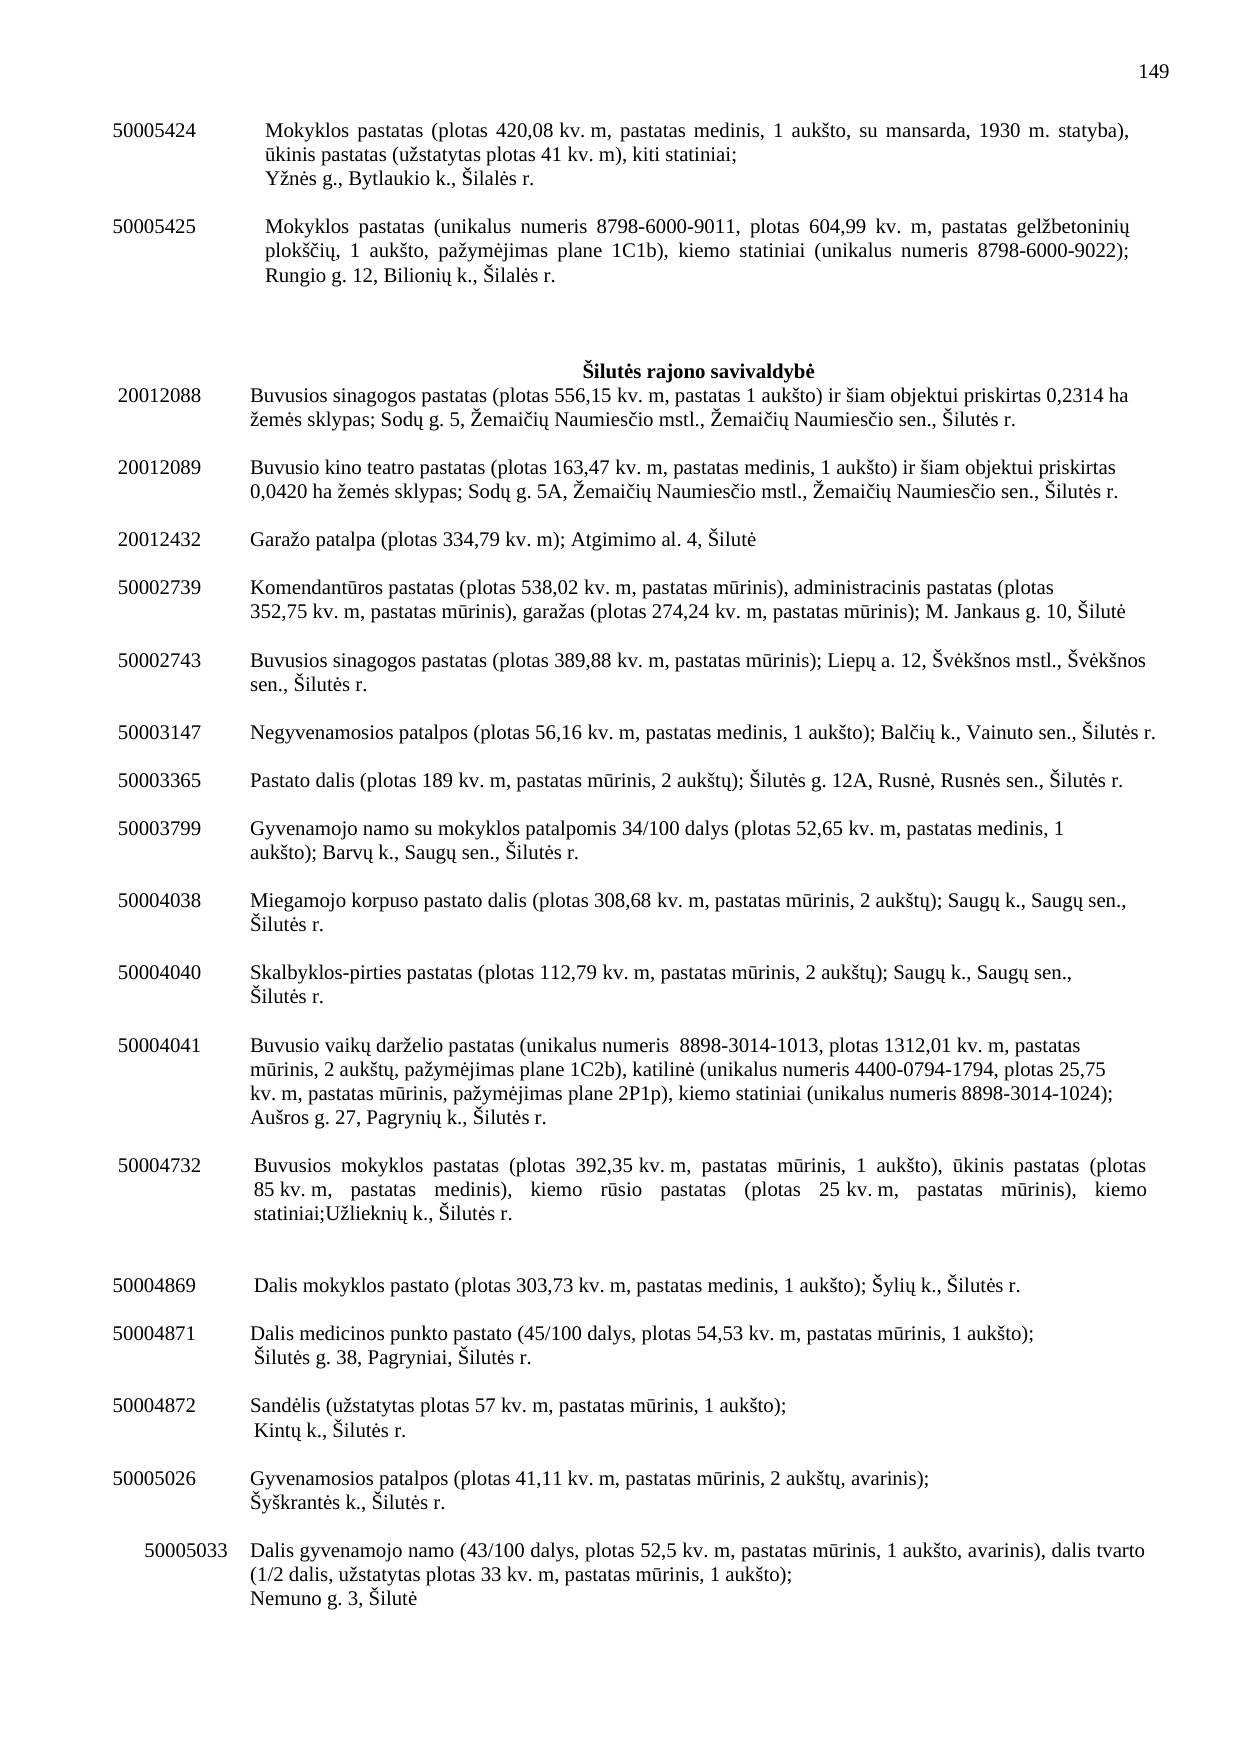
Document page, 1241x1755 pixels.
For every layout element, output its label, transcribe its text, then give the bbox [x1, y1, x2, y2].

table_cell [1142, 455, 1158, 503]
table_cell 20012088 [101, 383, 239, 431]
table_cell [101, 503, 1158, 527]
table_cell [1159, 335, 1175, 359]
table_cell [1159, 624, 1175, 647]
table_cell [1175, 1153, 1192, 1225]
table_cell [1159, 1249, 1175, 1273]
table_cell 50005425 [101, 214, 239, 311]
table_cell 50004038 [101, 888, 239, 936]
table_cell Buvusio kino teatro pastatas (plotas 163,47 kv. m, pastatas medinis, 1 aukšto) ir šiam objektui priskirtas 0,0420 ha žemės sklypas; Sodų g. 5A, Žemaičių Naumiesčio mstl., Žemaičių Naumiesčio sen., Šilutės r. [239, 455, 1142, 503]
table_cell Gyvenamojo namo su mokyklos patalpomis 34/100 dalys (plotas 52,65 kv. m, pastatas medinis, 1 aukšto); Barvų k., Saugų sen., Šilutės r. [239, 816, 1142, 864]
table_cell [1159, 1466, 1175, 1634]
table_cell [101, 1129, 1158, 1153]
table_cell [1175, 768, 1192, 792]
table_cell [1159, 455, 1175, 503]
table_cell [1159, 431, 1175, 455]
table_cell [1175, 624, 1192, 647]
table_cell 50005026 50005033 [101, 1466, 239, 1634]
table_cell [1159, 888, 1175, 936]
table_cell [1175, 311, 1192, 335]
table_cell [1142, 383, 1158, 431]
table_cell Pastato dalis (plotas 189 kv. m, pastatas mūrinis, 2 aukštų); Šilutės g. 12A, Rusnė, Rusnės sen., Šilutės r. [239, 768, 1142, 792]
table_cell Gyvenamosios patalpos (plotas 41,11 kv. m, pastatas mūrinis, 2 aukštų, avarinis); Šyškrantės k., Šilutės r. Dalis gyvenamojo namo (43/100 dalys, plotas 52,5 kv. m, pastatas mūrinis, 1 aukšto, avarinis), dalis tvarto (1/2 dalis, užstatytas plotas 33 kv. m, pastatas mūrinis, 1 aukšto); Nemuno g. 3, Šilutė [239, 1466, 1158, 1634]
table_cell 50004732 [101, 1153, 239, 1225]
table_cell [101, 311, 1158, 335]
table_cell [1175, 335, 1192, 359]
table_cell [101, 792, 1158, 816]
table_cell [1159, 1033, 1175, 1129]
table_cell [1175, 455, 1192, 503]
table_cell [1175, 1225, 1192, 1249]
table_cell [101, 359, 239, 383]
table_cell [1159, 214, 1175, 311]
table_cell [1175, 720, 1192, 744]
table_cell Buvusio vaikų darželio pastatas (unikalus numeris 8898-3014-1013, plotas 1312,01 kv. m, pastatas mūrinis, 2 aukštų, pažymėjimas plane 1C2b), katilinė (unikalus numeris 4400-0794-1794, plotas 25,75 kv. m, pastatas mūrinis, pažymėjimas plane 2P1p), kiemo statiniai (unikalus numeris 8898-3014-1024); Aušros g. 27, Pagrynių k., Šilutės r. [239, 1033, 1142, 1129]
table_cell 50004869 50004871 50004872 [101, 1273, 239, 1466]
table_cell [101, 431, 1158, 455]
table_cell [1142, 214, 1158, 311]
table_cell [101, 1225, 1158, 1249]
table_cell [1175, 960, 1192, 1008]
table_cell [1175, 792, 1192, 816]
table_cell [1159, 744, 1175, 768]
table_cell 50005424 [101, 118, 239, 214]
table_cell [1175, 936, 1192, 960]
table_cell [1159, 1129, 1175, 1153]
table_cell Buvusios mokyklos pastatas (plotas 392,35 kv. m, pastatas mūrinis, 1 aukšto), ūkinis pastatas (plotas 85 kv. m, pastatas medinis), kiemo rūsio pastatas (plotas 25 kv. m, pastatas mūrinis), kiemo statiniai;Užlieknių k., Šilutės r. [239, 1153, 1158, 1225]
table_cell [1175, 744, 1192, 768]
table_cell [1142, 768, 1158, 792]
table_cell [1175, 527, 1192, 551]
table_cell [1175, 214, 1192, 311]
table_cell [1175, 1009, 1192, 1032]
table_cell 50003147 [101, 720, 239, 744]
table_cell Komendantūros pastatas (plotas 538,02 kv. m, pastatas mūrinis), administracinis pastatas (plotas 352,75 kv. m, pastatas mūrinis), garažas (plotas 274,24 kv. m, pastatas mūrinis); M. Jankaus g. 10, Šilutė [239, 575, 1158, 623]
table_cell [1175, 551, 1192, 575]
table_cell [101, 1009, 1158, 1032]
table_cell [1159, 311, 1175, 335]
table_cell [1175, 888, 1192, 936]
table_cell [1175, 1129, 1192, 1153]
table_cell [1142, 118, 1158, 214]
table_cell [101, 624, 1158, 647]
table_cell [1175, 1466, 1192, 1634]
table_cell Garažo patalpa (plotas 334,79 kv. m); Atgimimo al. 4, Šilutė [239, 527, 1142, 551]
table_cell [1175, 648, 1192, 696]
table_cell [1175, 503, 1192, 527]
table_cell [1175, 1273, 1192, 1466]
table_cell [1142, 527, 1158, 551]
table_cell Miegamojo korpuso pastato dalis (plotas 308,68 kv. m, pastatas mūrinis, 2 aukštų); Saugų k., Saugų sen., Šilutės r. [239, 888, 1142, 936]
table_cell Mokyklos pastatas (plotas 420,08 kv. m, pastatas medinis, 1 aukšto, su mansarda, 1930 m. statyba), ūkinis pastatas (užstatytas plotas 41 kv. m), kiti statiniai; Yžnės g., Bytlaukio k., Šilalės r. [239, 118, 1142, 214]
table_cell [101, 936, 1158, 960]
table_cell 50003799 [101, 816, 239, 864]
table_cell [1159, 864, 1175, 888]
table_cell Dalis mokyklos pastato (plotas 303,73 kv. m, pastatas medinis, 1 aukšto); Šylių k., Šilutės r. Dalis medicinos punkto pastato (45/100 dalys, plotas 54,53 kv. m, pastatas mūrinis, 1 aukšto); Šilutės g. 38, Pagryniai, Šilutės r. Sandėlis (užstatytas plotas 57 kv. m, pastatas mūrinis, 1 aukšto); Kintų k., Šilutės r. [239, 1273, 1158, 1466]
table_cell [1175, 816, 1192, 864]
table_cell [1142, 1033, 1158, 1129]
table_cell Mokyklos pastatas (unikalus numeris 8798-6000-9011, plotas 604,99 kv. m, pastatas gelžbetoninių plokščių, 1 aukšto, pažymėjimas plane 1C1b), kiemo statiniai (unikalus numeris 8798-6000-9022); Rungio g. 12, Bilionių k., Šilalės r. [239, 214, 1142, 311]
table_cell [1175, 431, 1192, 455]
table_cell [1159, 1009, 1175, 1032]
table_cell [1159, 792, 1175, 816]
table_cell Skalbyklos-pirties pastatas (plotas 112,79 kv. m, pastatas mūrinis, 2 aukštų); Saugų k., Saugų sen., Šilutės r. [239, 960, 1142, 1008]
table_cell Buvusios sinagogos pastatas (plotas 556,15 kv. m, pastatas 1 aukšto) ir šiam objektui priskirtas 0,2314 ha žemės sklypas; Sodų g. 5, Žemaičių Naumiesčio mstl., Žemaičių Naumiesčio sen., Šilutės r. [239, 383, 1142, 431]
table_cell [1175, 383, 1192, 431]
table_cell [1142, 960, 1158, 1008]
table_cell 50002743 [101, 648, 239, 696]
table_cell [1175, 118, 1192, 214]
table_cell 50004041 [101, 1033, 239, 1129]
table_cell [1159, 503, 1175, 527]
table_cell [101, 551, 1158, 575]
table_cell [101, 696, 1158, 720]
table_cell [101, 744, 1158, 768]
table_cell [1175, 1249, 1192, 1273]
table_cell [1159, 118, 1175, 214]
table_cell [1159, 575, 1175, 623]
table_cell 20012432 [101, 527, 239, 551]
table_cell [1159, 1225, 1175, 1249]
table_cell [1159, 527, 1175, 551]
table_cell Buvusios sinagogos pastatas (plotas 389,88 kv. m, pastatas mūrinis); Liepų a. 12, Švėkšnos mstl., Švėkšnos sen., Šilutės r. [239, 648, 1175, 696]
table_cell [1142, 888, 1158, 936]
table_cell [1159, 551, 1175, 575]
table_cell [1159, 383, 1175, 431]
table_cell [1142, 816, 1158, 864]
table_cell [1175, 575, 1192, 623]
table_cell [1159, 696, 1175, 720]
table_cell [101, 1249, 1158, 1273]
table_cell [1159, 359, 1175, 383]
table_cell [1159, 768, 1175, 792]
table_cell [1159, 936, 1175, 960]
table_cell Šilutės rajono savivaldybė [239, 359, 1158, 383]
table_cell 50002739 [101, 575, 239, 623]
table_cell 20012089 [101, 455, 239, 503]
table_cell Negyvenamosios patalpos (plotas 56,16 kv. m, pastatas medinis, 1 aukšto); Balčių k., Vainuto sen., Šilutės r. [239, 720, 1175, 744]
table_cell [1175, 696, 1192, 720]
table_cell 50004040 [101, 960, 239, 1008]
table_cell [101, 864, 1158, 888]
table_cell [1159, 816, 1175, 864]
table_cell [1159, 1273, 1175, 1466]
table_cell [101, 335, 1158, 359]
table_cell [1175, 1033, 1192, 1129]
table_cell [1175, 359, 1192, 383]
table_cell 50003365 [101, 768, 239, 792]
table_cell [1159, 960, 1175, 1008]
table_cell [1159, 1153, 1175, 1225]
table_cell [1175, 864, 1192, 888]
